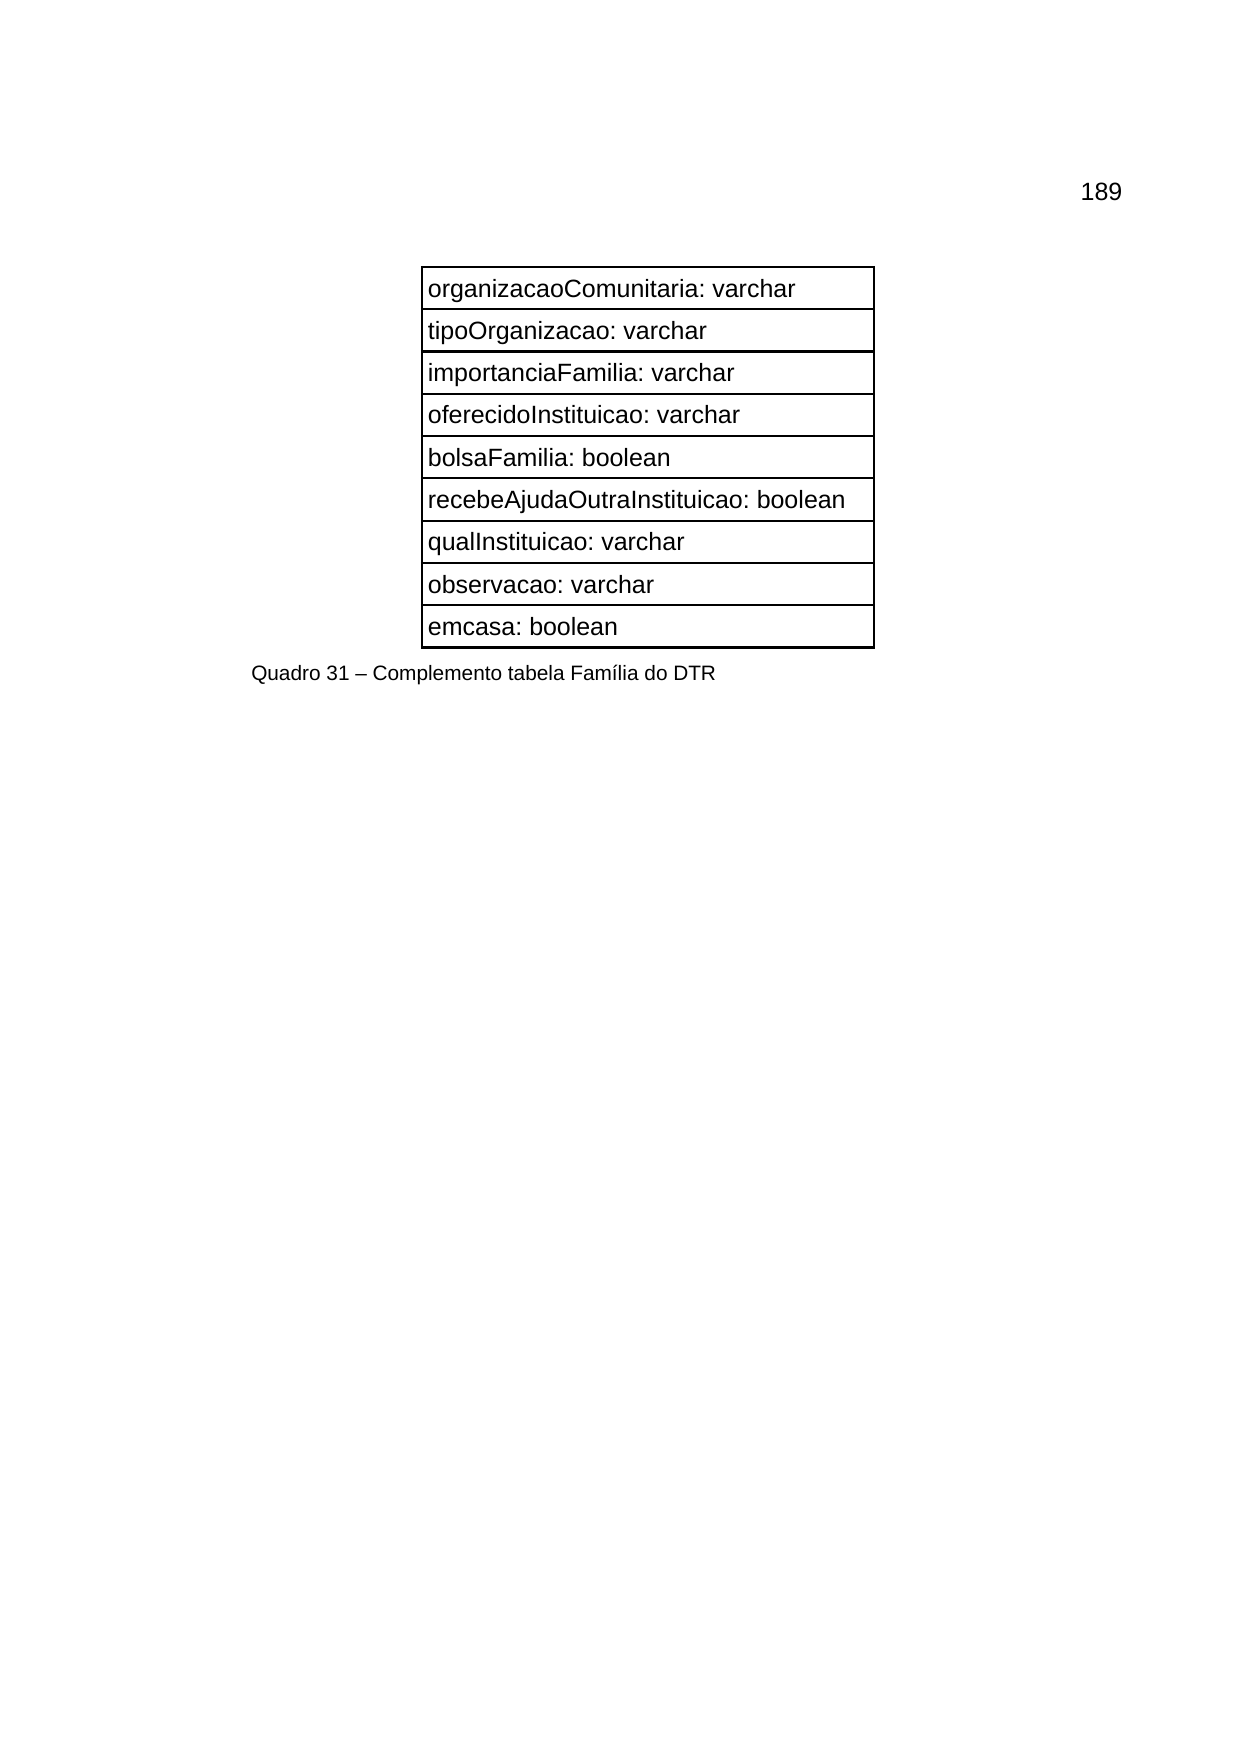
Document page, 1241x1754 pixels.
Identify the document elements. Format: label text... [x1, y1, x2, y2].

table_cell oferecidoInstituicao: varchar [423, 395, 873, 435]
table_cell organizacaoComunitaria: varchar [423, 268, 873, 308]
table_cell tipoOrganizacao: varchar [423, 310, 873, 350]
table_cell observacao: varchar [423, 564, 873, 604]
table_cell importanciaFamilia: varchar [423, 353, 873, 393]
table_cell emcasa: boolean [423, 606, 873, 646]
text Quadro 31 – Complemento tabela Família do DTR [177, 661, 1122, 685]
table_cell qualInstituicao: varchar [423, 522, 873, 562]
table_cell bolsaFamilia: boolean [423, 437, 873, 477]
table_cell recebeAjudaOutraInstituicao: boolean [423, 479, 873, 519]
